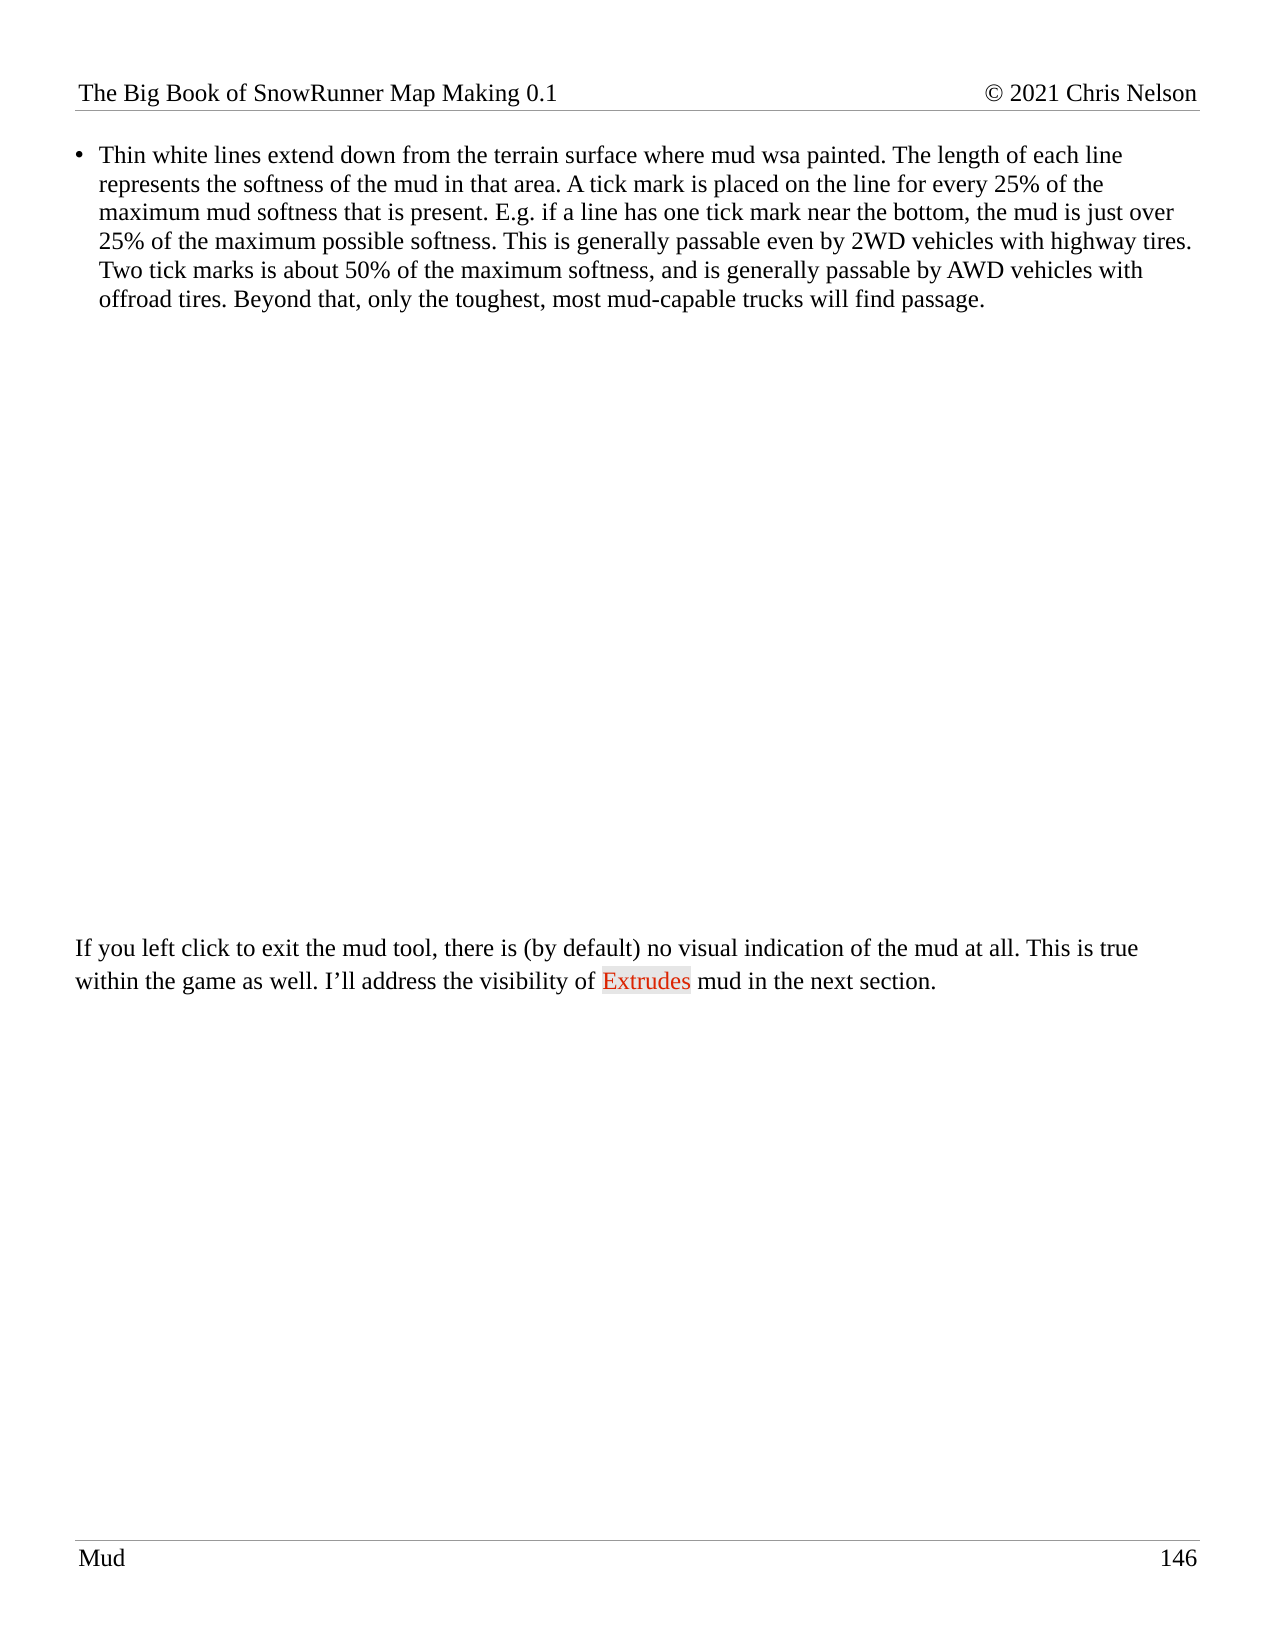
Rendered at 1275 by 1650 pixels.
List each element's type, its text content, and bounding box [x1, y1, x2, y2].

list Thin white lines extend down from the terrain surface where mud wsa painted. The length of each line represents the softness of the mud in that area. A tick mark is placed on the line for every 25% of the maximum mud softness that is present. E.g. if a line has one tick mark near the bottom, the mud is just over 25% of the maximum possible softness. This is generally passable even by 2WD vehicles with highway tires. Two tick marks is about 50% of the maximum softness, and is generally passable by AWD vehicles with offroad tires. Beyond that, only the toughest, most mud-capable trucks will find passage. [75, 140, 1200, 312]
text If you left click to exit the mud tool, there is (by default) no visual indication of the mud at all. This is true within the game as well. I’ll address the visibility of Extrudes mud in the next section. [75, 933, 1200, 994]
